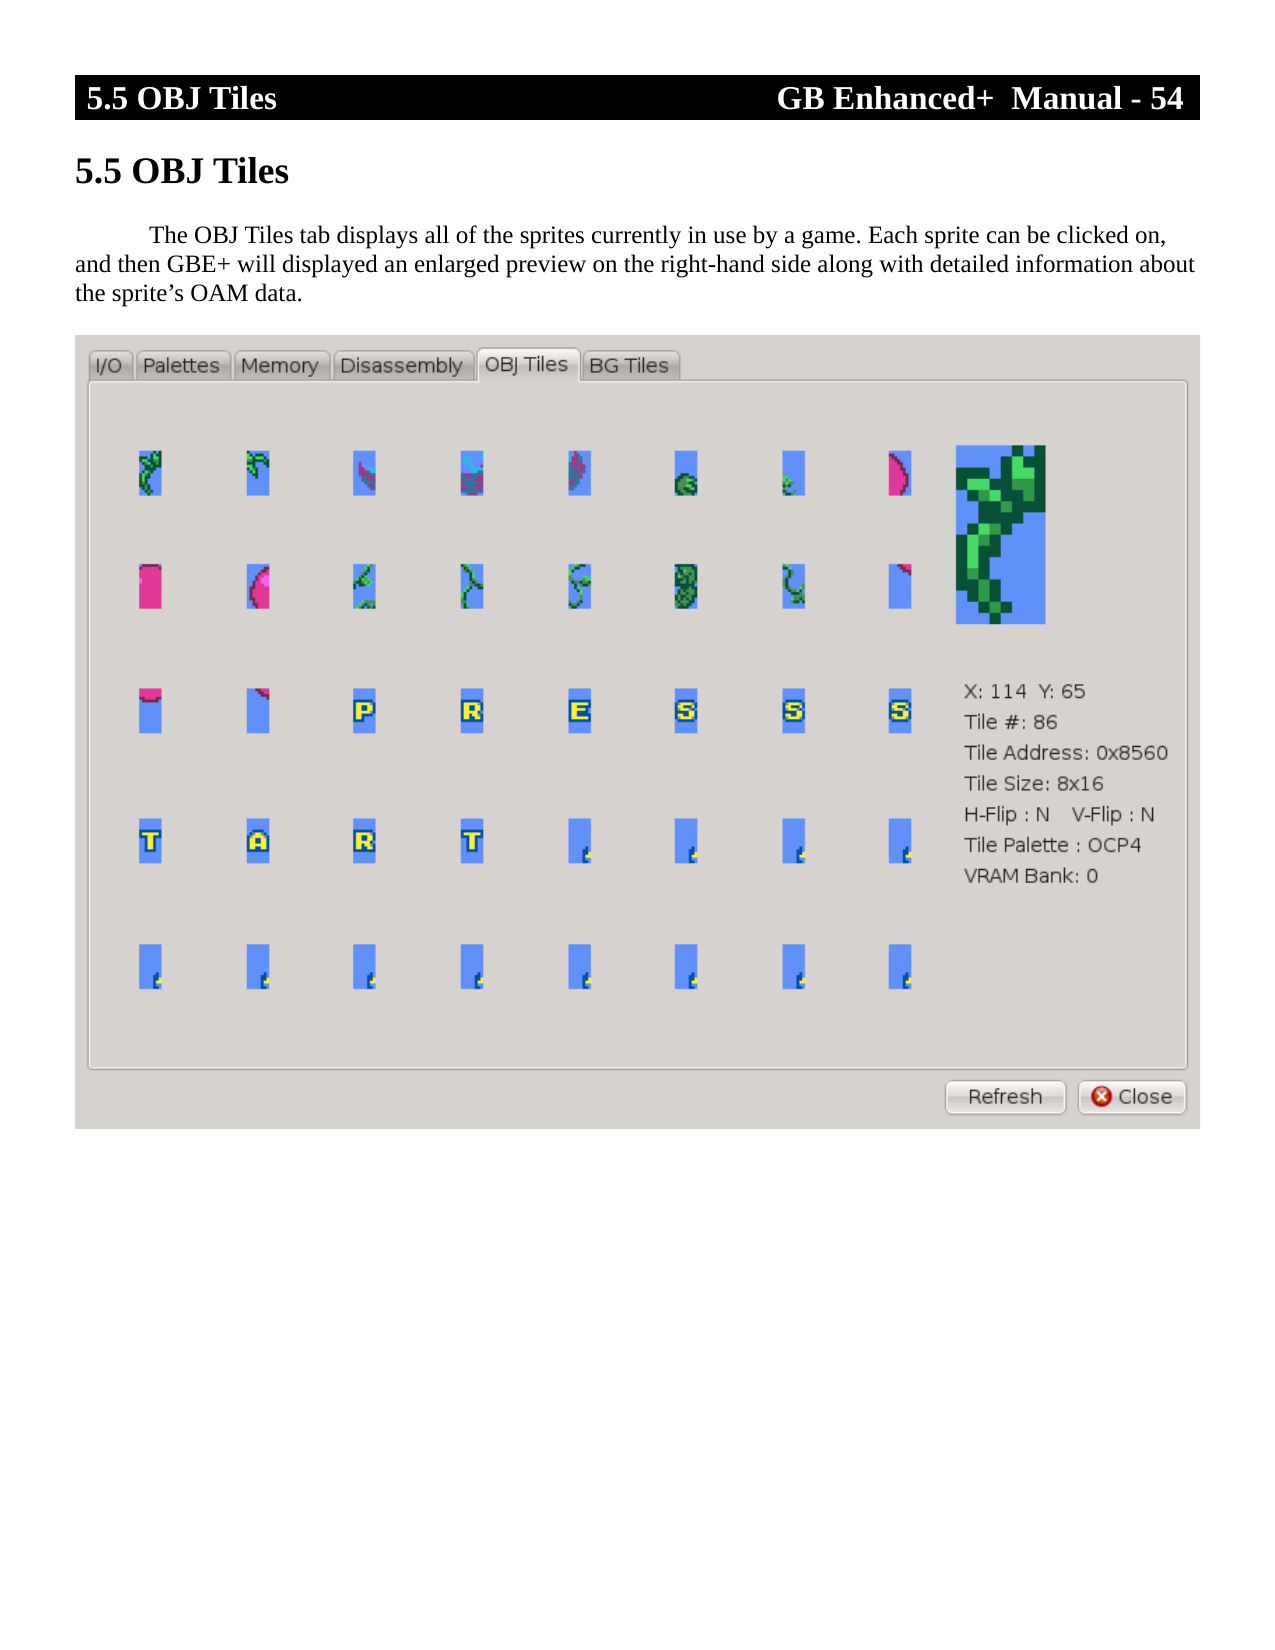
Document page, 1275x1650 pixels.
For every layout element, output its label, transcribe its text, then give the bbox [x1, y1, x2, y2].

text 5.5 OBJ Tiles [75, 148, 1200, 191]
picture [75, 335, 1200, 1129]
text 5.5 OBJ Tiles GB Enhanced+ Manual - 54 [75, 75, 1200, 119]
text The OBJ Tiles tab displays all of the sprites currently in use by a game. Each sprite can be clicked on, and then GBE+ will displayed an enlarged preview on the right-hand side along with detailed information about the sprite’s OAM data. [75, 220, 1200, 306]
